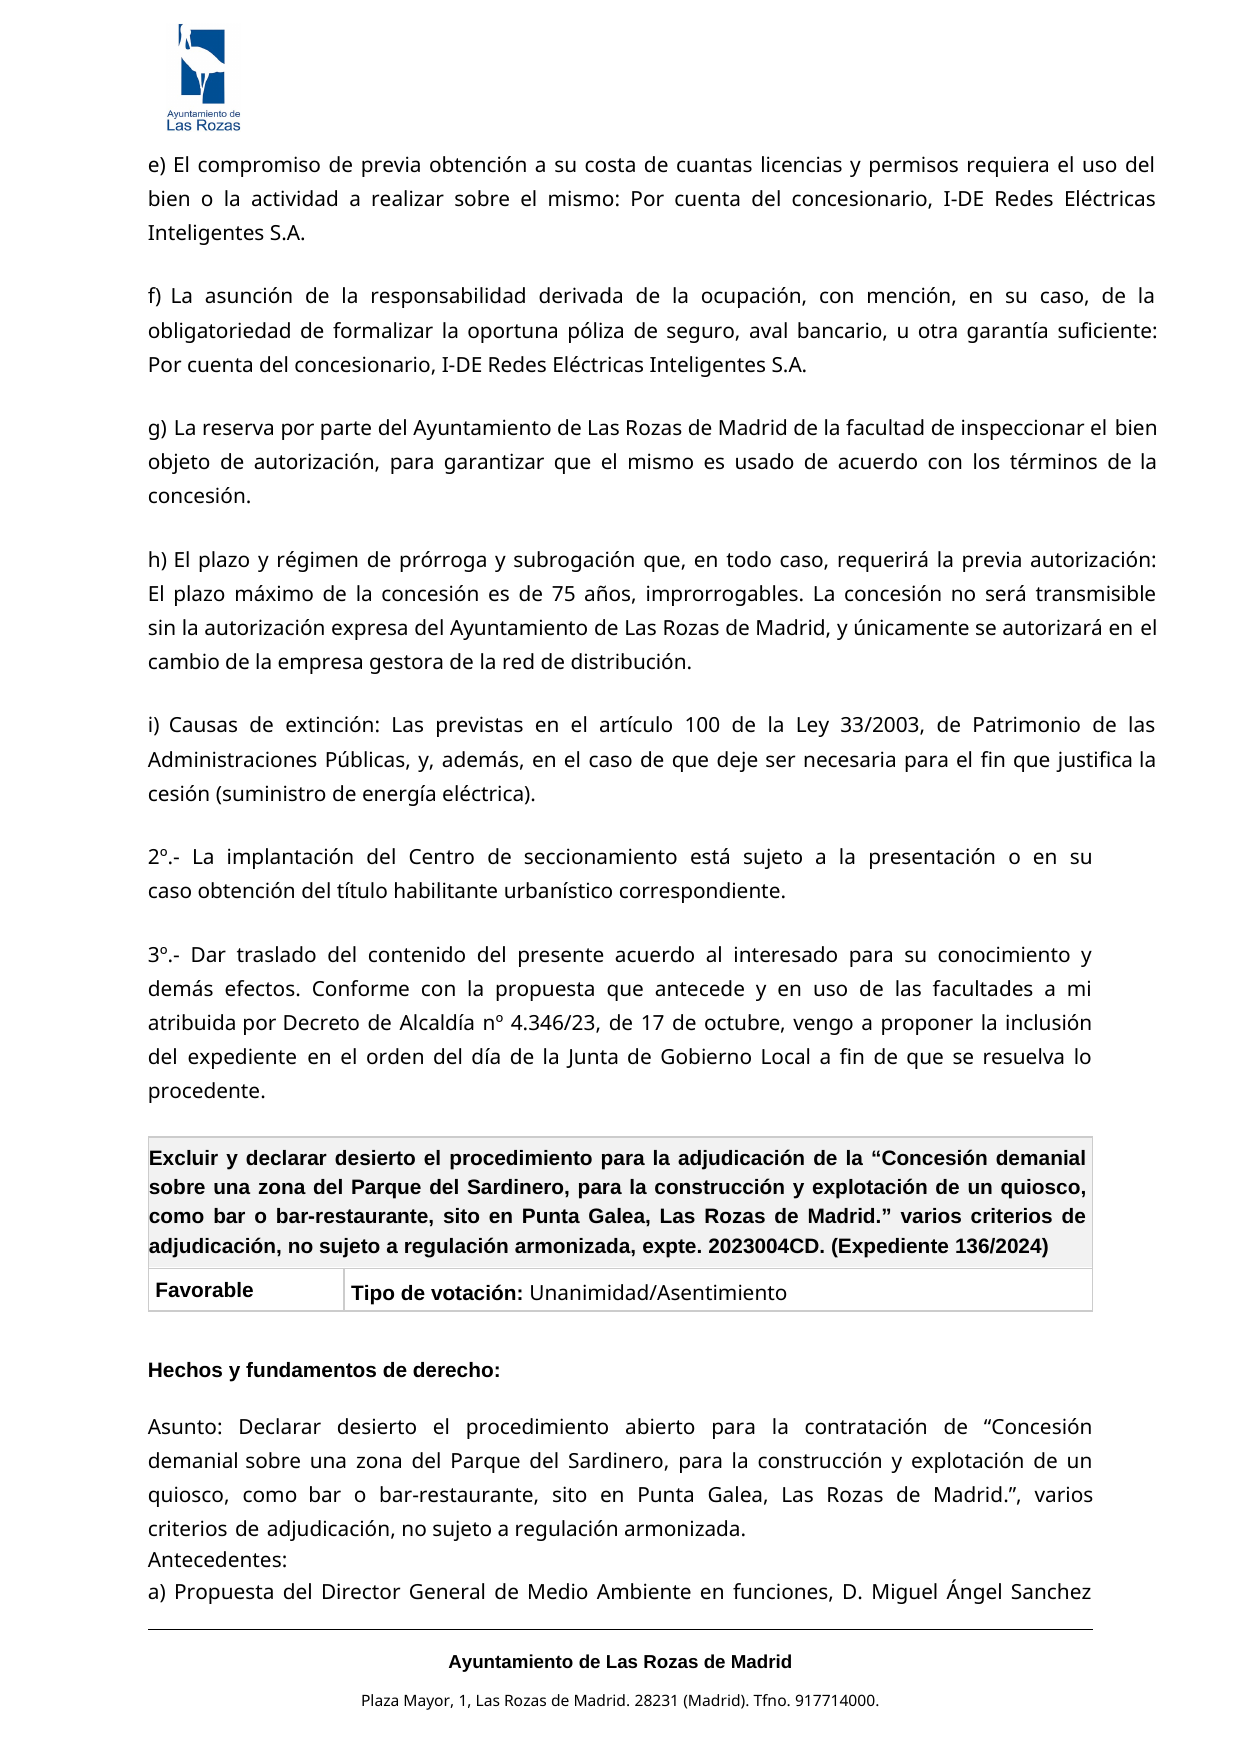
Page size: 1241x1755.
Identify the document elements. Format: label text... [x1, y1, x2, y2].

table_cell Favorable [149, 1269, 343, 1309]
subtitle Hechos y fundamentos de derecho: [148, 1358, 1157, 1382]
text 3º.- Dar traslado del contenido del presente acuerdo al interesado para su conocimiento y demás efectos. Conforme con la propuesta que antecede y en uso de las facultades a mi atribuida por Decreto de Alcaldía nº 4.346/23, de 17 de octubre, vengo a proponer la inclusión del expediente en el orden del día de la Junta de Gobierno Local a fin de que se resuelva lo procedente. [148, 940, 1093, 1104]
list La asunción de la responsabilidad derivada de la ocupación, con mención, en su caso, de la obligatoriedad de formalizar la oportuna póliza de seguro, aval bancario, u otra garantía suficiente: Por cuenta del concesionario, I-DE Redes Eléctricas Inteligentes S.A. [148, 282, 1157, 378]
text Antecedentes: [148, 1548, 1157, 1572]
text 2º.- La implantación del Centro de seccionamiento está sujeto a la presentación o en su caso obtención del título habilitante urbanístico correspondiente. [148, 842, 1093, 905]
list Causas de extinción: Las previstas en el artículo 100 de la Ley 33/2003, de Patrimonio de las Administraciones Públicas, y, además, en el caso de que deje ser necesaria para el fin que justifica la cesión (suministro de energía eléctrica). [148, 711, 1157, 807]
list El compromiso de previa obtención a su costa de cuantas licencias y permisos requiera el uso del bien o la actividad a realizar sobre el mismo: Por cuenta del concesionario, I-DE Redes Eléctricas Inteligentes S.A. [148, 150, 1157, 247]
text Asunto: Declarar desierto el procedimiento abierto para la contratación de “Concesión demanial sobre una zona del Parque del Sardinero, para la construcción y explotación de un quiosco, como bar o bar-restaurante, sito en Punta Galea, Las Rozas de Madrid.”, varios criterios de adjudicación, no sujeto a regulación armonizada. [148, 1412, 1093, 1542]
list El plazo y régimen de prórroga y subrogación que, en todo caso, requerirá la previa autorización: El plazo máximo de la concesión es de 75 años, improrrogables. La concesión no será transmisible sin la autorización expresa del Ayuntamiento de Las Rozas de Madrid, y únicamente se autorizará en el cambio de la empresa gestora de la red de distribución. [148, 545, 1157, 676]
list La reserva por parte del Ayuntamiento de Las Rozas de Madrid de la facultad de inspeccionar el bien objeto de autorización, para garantizar que el mismo es usado de acuerdo con los términos de la concesión. [148, 413, 1157, 510]
text a) Propuesta del Director General de Medio Ambiente en funciones, D. Miguel Ángel Sanchez [148, 1577, 1093, 1606]
table_cell Tipo de votación: Unanimidad/Asentimiento [345, 1269, 1092, 1309]
table_header Excluir y declarar desierto el procedimiento para la adjudicación de la “Concesión demanial sobre una zona del Parque del Sardinero, para la construcción y explotación de un quiosco, como bar o bar-restaurante, sito en Punta Galea, Las Rozas de Madrid.” varios criterios de adjudicación, no sujeto a regulación armonizada, expte. 2023004CD. (Expediente 136/2024) [149, 1138, 1092, 1267]
